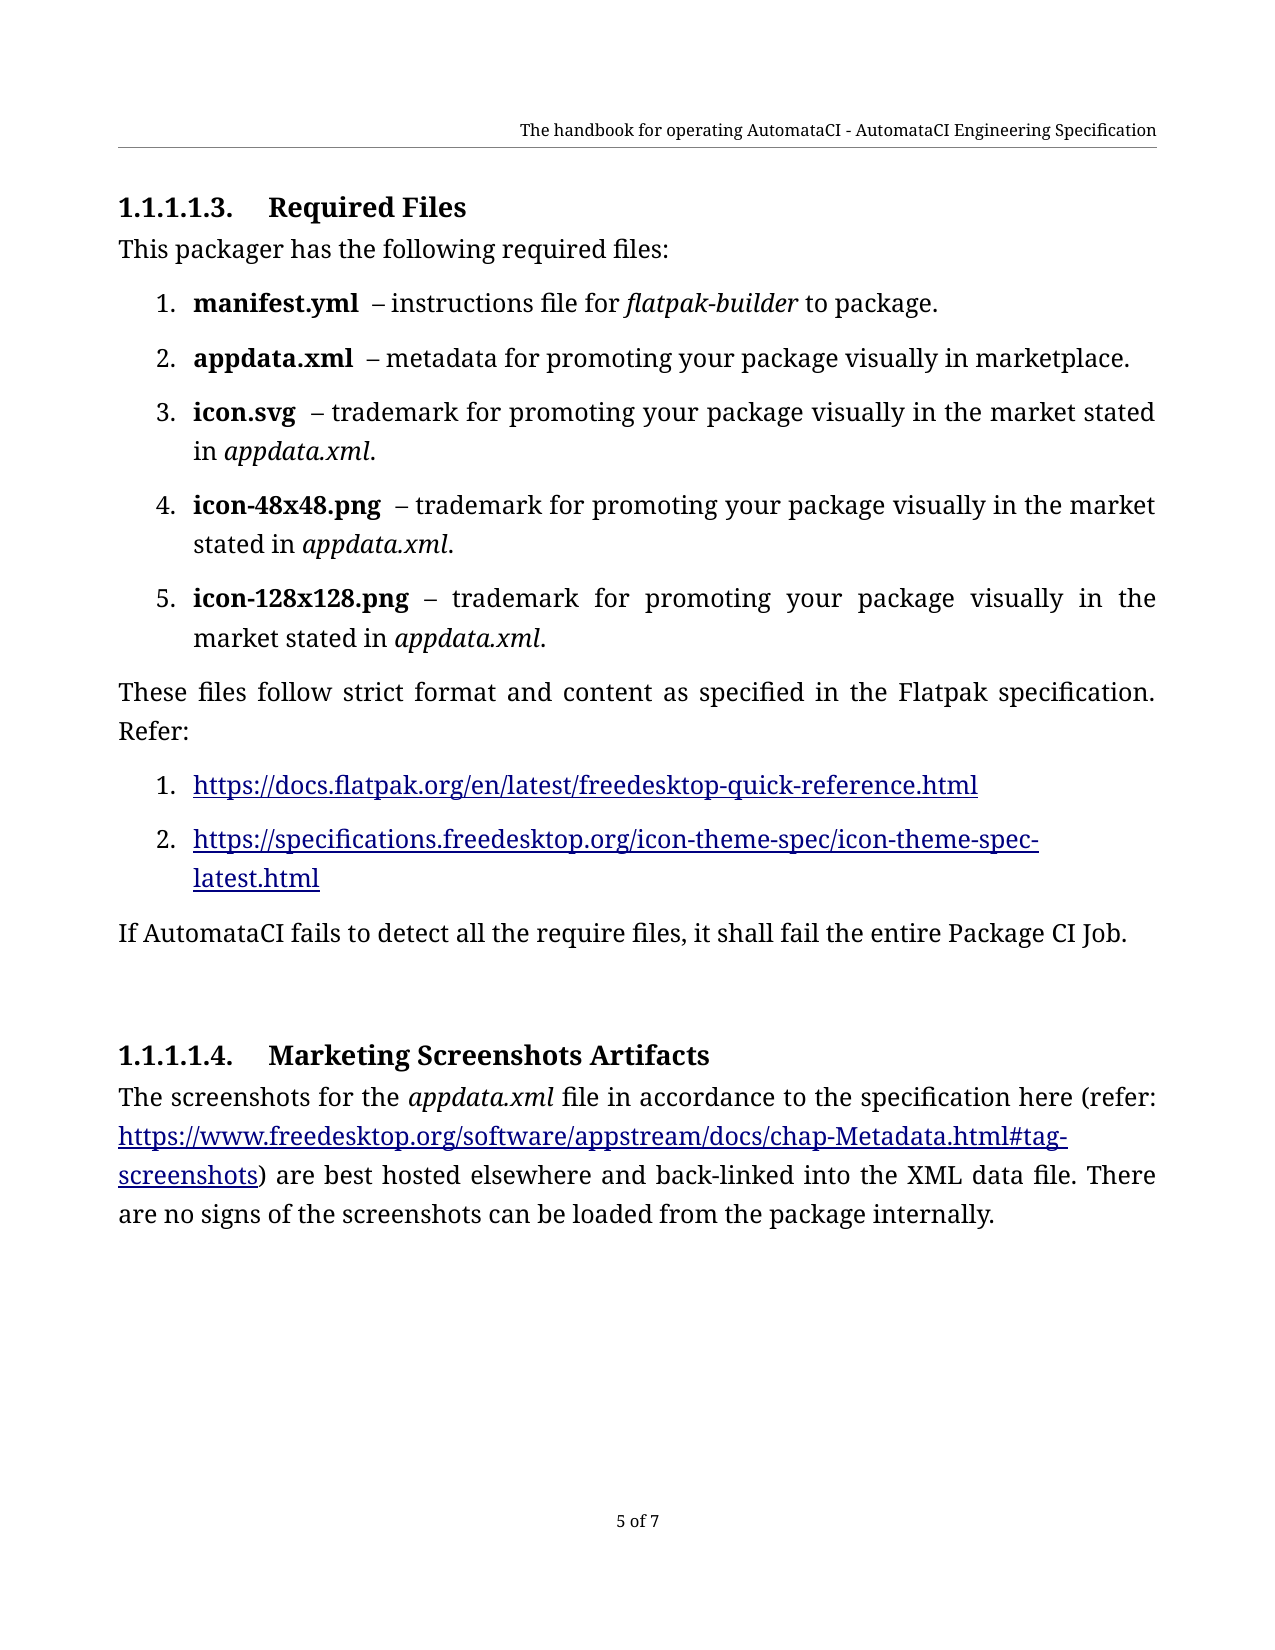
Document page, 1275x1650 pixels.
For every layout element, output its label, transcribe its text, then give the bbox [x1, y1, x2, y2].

text This packager has the following required files: [118, 232, 1157, 266]
list icon-128x128.png – trademark for promoting your package visually in the market stated in appdata.xml. [156, 581, 1157, 654]
text These files follow strict format and content as specified in the Flatpak specification. Refer: [118, 674, 1157, 748]
list manifest.yml – instructions file for flatpak-builder to package. [156, 286, 1157, 320]
list icon-48x48.png – trademark for promoting your package visually in the market stated in appdata.xml. [156, 488, 1157, 561]
text If AutomataCI fails to detect all the require files, it shall fail the entire Package CI Job. [118, 915, 1157, 949]
list appdata.xml – metadata for promoting your package visually in marketplace. [156, 340, 1157, 374]
subtitle Marketing Screenshots Artifacts [118, 1036, 1157, 1073]
list https://docs.flatpak.org/en/latest/freedesktop-quick-reference.html [156, 768, 1157, 802]
text The screenshots for the appdata.xml file in accordance to the specification here (refer: https://www.freedesktop.org/software/appstream/docs/chap-Metadata.html#tag-screenshots) are best hosted elsewhere and back-linked into the XML data file. There are no signs of the screenshots can be loaded from the package internally. [118, 1079, 1157, 1231]
subtitle Required Files [118, 189, 1157, 226]
list https://specifications.freedesktop.org/icon-theme-spec/icon-theme-spec-latest.html [156, 822, 1157, 895]
list icon.svg – trademark for promoting your package visually in the market stated in appdata.xml. [156, 394, 1157, 468]
